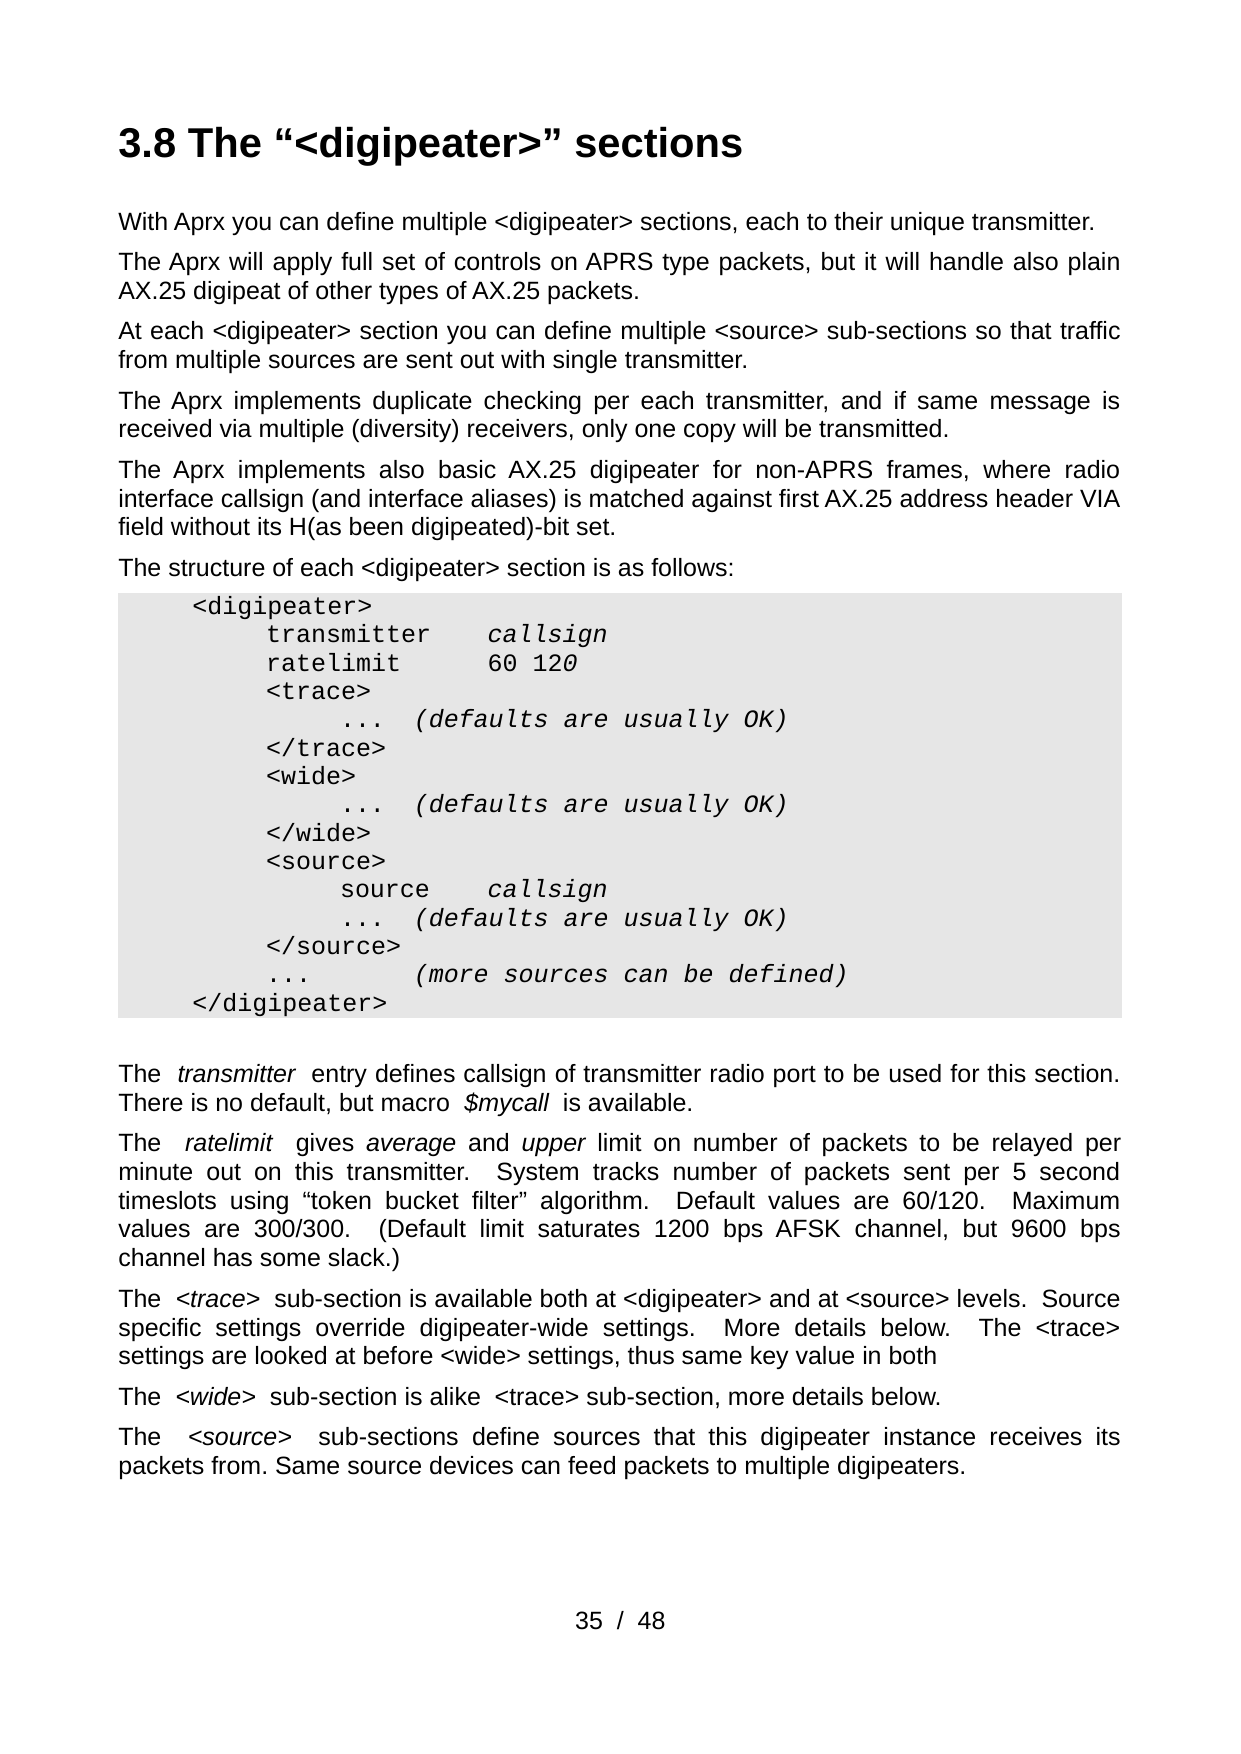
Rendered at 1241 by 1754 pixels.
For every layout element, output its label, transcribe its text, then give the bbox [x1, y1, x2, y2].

text <trace> [118, 678, 1122, 707]
text The Aprx will apply full set of controls on APRS type packets, but it will handle also plain AX.25 digipeat of other types of AX.25 packets. [118, 247, 1122, 304]
text source callsign [118, 877, 1122, 905]
text With Aprx you can define multiple <digipeater> sections, each to their unique transmitter. [118, 207, 1122, 235]
text The <source> sub-sections define sources that this digipeater instance receives its packets from. Same source devices can feed packets to multiple digipeaters. [118, 1422, 1122, 1480]
text </wide> [118, 820, 1122, 848]
text The transmitter entry defines callsign of transmitter radio port to be used for this section. There is no default, but macro $mycall is available. [118, 1059, 1122, 1116]
text At each <digipeater> section you can define multiple <source> sub-sections so that traffic from multiple sources are sent out with single transmitter. [118, 316, 1122, 374]
text <digipeater> [118, 593, 1122, 622]
text </source> [118, 933, 1122, 962]
text ... (defaults are usually OK) [118, 707, 1122, 735]
text The structure of each <digipeater> section is as follows: [118, 553, 1122, 582]
text The Aprx implements duplicate checking per each transmitter, and if same message is received via multiple (diversity) receivers, only one copy will be transmitted. [118, 386, 1122, 443]
text The Aprx implements also basic AX.25 digipeater for non-APRS frames, where radio interface callsign (and interface aliases) is matched against first AX.25 address header VIA field without its H(as been digipeated)-bit set. [118, 455, 1122, 541]
text ... (defaults are usually OK) [118, 792, 1122, 820]
text transmitter callsign [118, 622, 1122, 650]
text ... (defaults are usually OK) [118, 905, 1122, 933]
text <source> [118, 848, 1122, 877]
text ... (more sources can be defined) [118, 962, 1122, 990]
text The ratelimit gives average and upper limit on number of packets to be relayed per minute out on this transmitter. System tracks number of packets sent per 5 second timeslots using “token bucket filter” algorithm. Default values are 60/120. Maximum values are 300/300. (Default limit saturates 1200 bps AFSK channel, but 9600 bps channel has some slack.) [118, 1128, 1122, 1272]
text The <wide> sub-section is alike <trace> sub-section, more details below. [118, 1382, 1122, 1411]
text </digipeater> [118, 990, 1122, 1018]
text ratelimit 60 120 [118, 650, 1122, 678]
text The <trace> sub-section is available both at <digipeater> and at <source> levels. Source specific settings override digipeater-wide settings. More details below. The <trace> settings are looked at before <wide> settings, thus same key value in both [118, 1284, 1122, 1370]
text <wide> [118, 763, 1122, 792]
text </trace> [118, 735, 1122, 763]
subtitle The “<digipeater>” sections [118, 118, 1122, 166]
